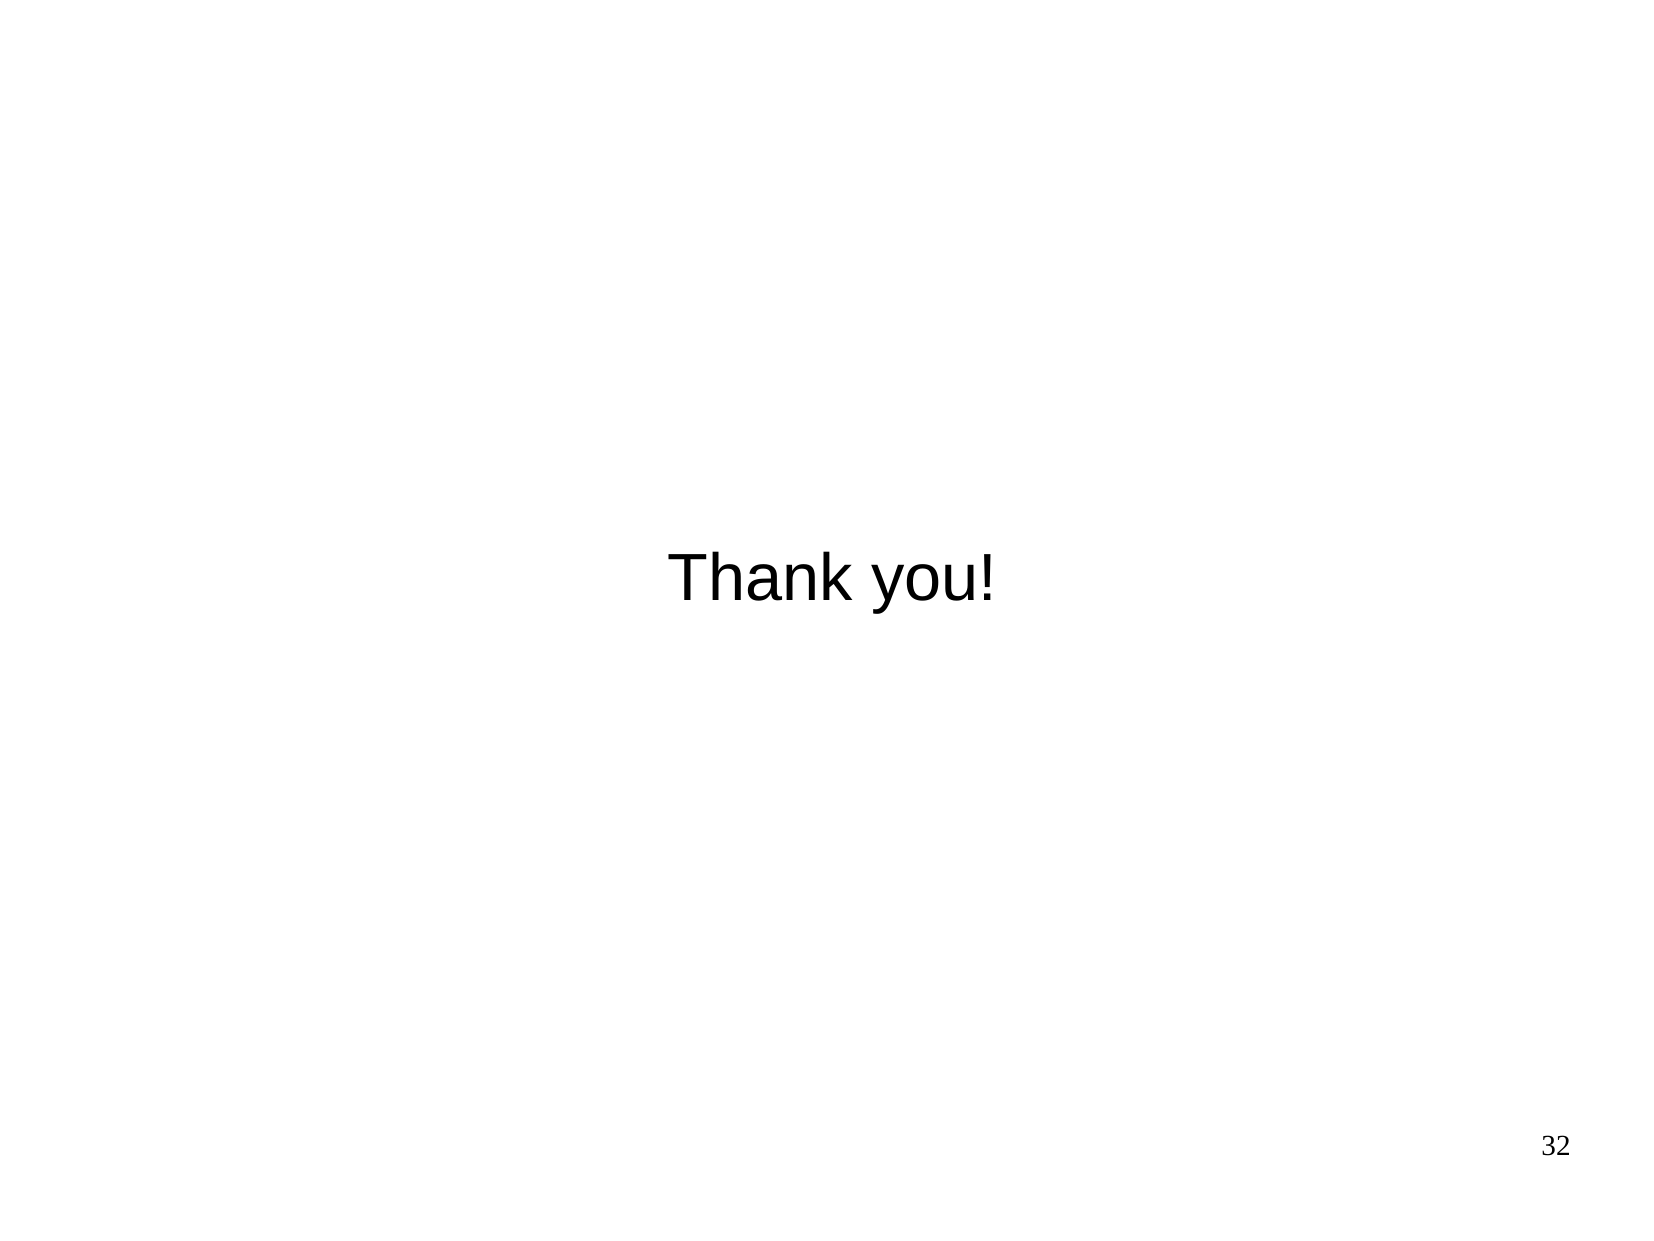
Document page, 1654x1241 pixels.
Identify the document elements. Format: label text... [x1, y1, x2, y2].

title Thank you! [90, 526, 1576, 628]
